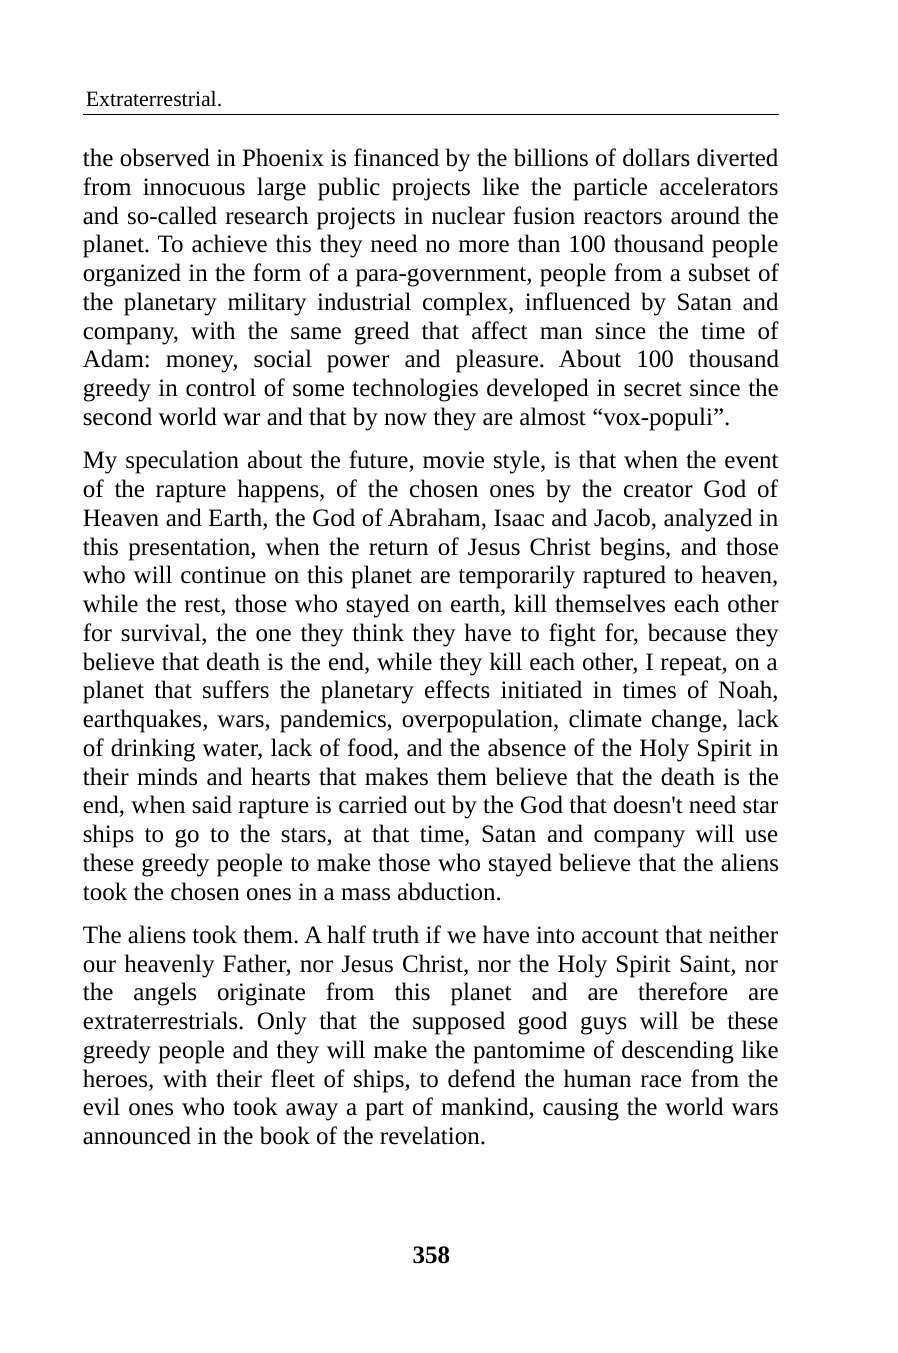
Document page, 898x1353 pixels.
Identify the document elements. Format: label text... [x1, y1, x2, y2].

text My speculation about the future, movie style, is that when the event of the rapture happens, of the chosen ones by the creator God of Heaven and Earth, the God of Abraham, Isaac and Jacob, analyzed in this presentation, when the return of Jesus Christ begins, and those who will continue on this planet are temporarily raptured to heaven, while the rest, those who stayed on earth, kill themselves each other for survival, the one they think they have to fight for, because they believe that death is the end, while they kill each other, I repeat, on a planet that suffers the planetary effects initiated in times of Noah, earthquakes, wars, pandemics, overpopulation, climate change, lack of drinking water, lack of food, and the absence of the Holy Spirit in their minds and hearts that makes them believe that the death is the end, when said rapture is carried out by the God that doesn't need star ships to go to the stars, at that time, Satan and company will use these greedy people to make those who stayed believe that the aliens took the chosen ones in a mass abduction. [83, 445, 779, 905]
text The aliens took them. A half truth if we have into account that neither our heavenly Father, nor Jesus Christ, nor the Holy Spirit Saint, nor the angels originate from this planet and are therefore are extraterrestrials. Only that the supposed good guys will be these greedy people and they will make the pantomime of descending like heroes, with their fleet of ships, to defend the human race from the evil ones who took away a part of mankind, causing the world wars announced in the book of the revelation. [83, 920, 779, 1150]
text the observed in Phoenix is financed by the billions of dollars diverted from innocuous large public projects like the particle accelerators and so-called research projects in nuclear fusion reactors around the planet. To achieve this they need no more than 100 thousand people organized in the form of a para-government, people from a subset of the planetary military industrial complex, influenced by Satan and company, with the same greed that affect man since the time of Adam: money, social power and pleasure. About 100 thousand greedy in control of some technologies developed in secret since the second world war and that by now they are almost “vox-populi”. [83, 143, 779, 431]
